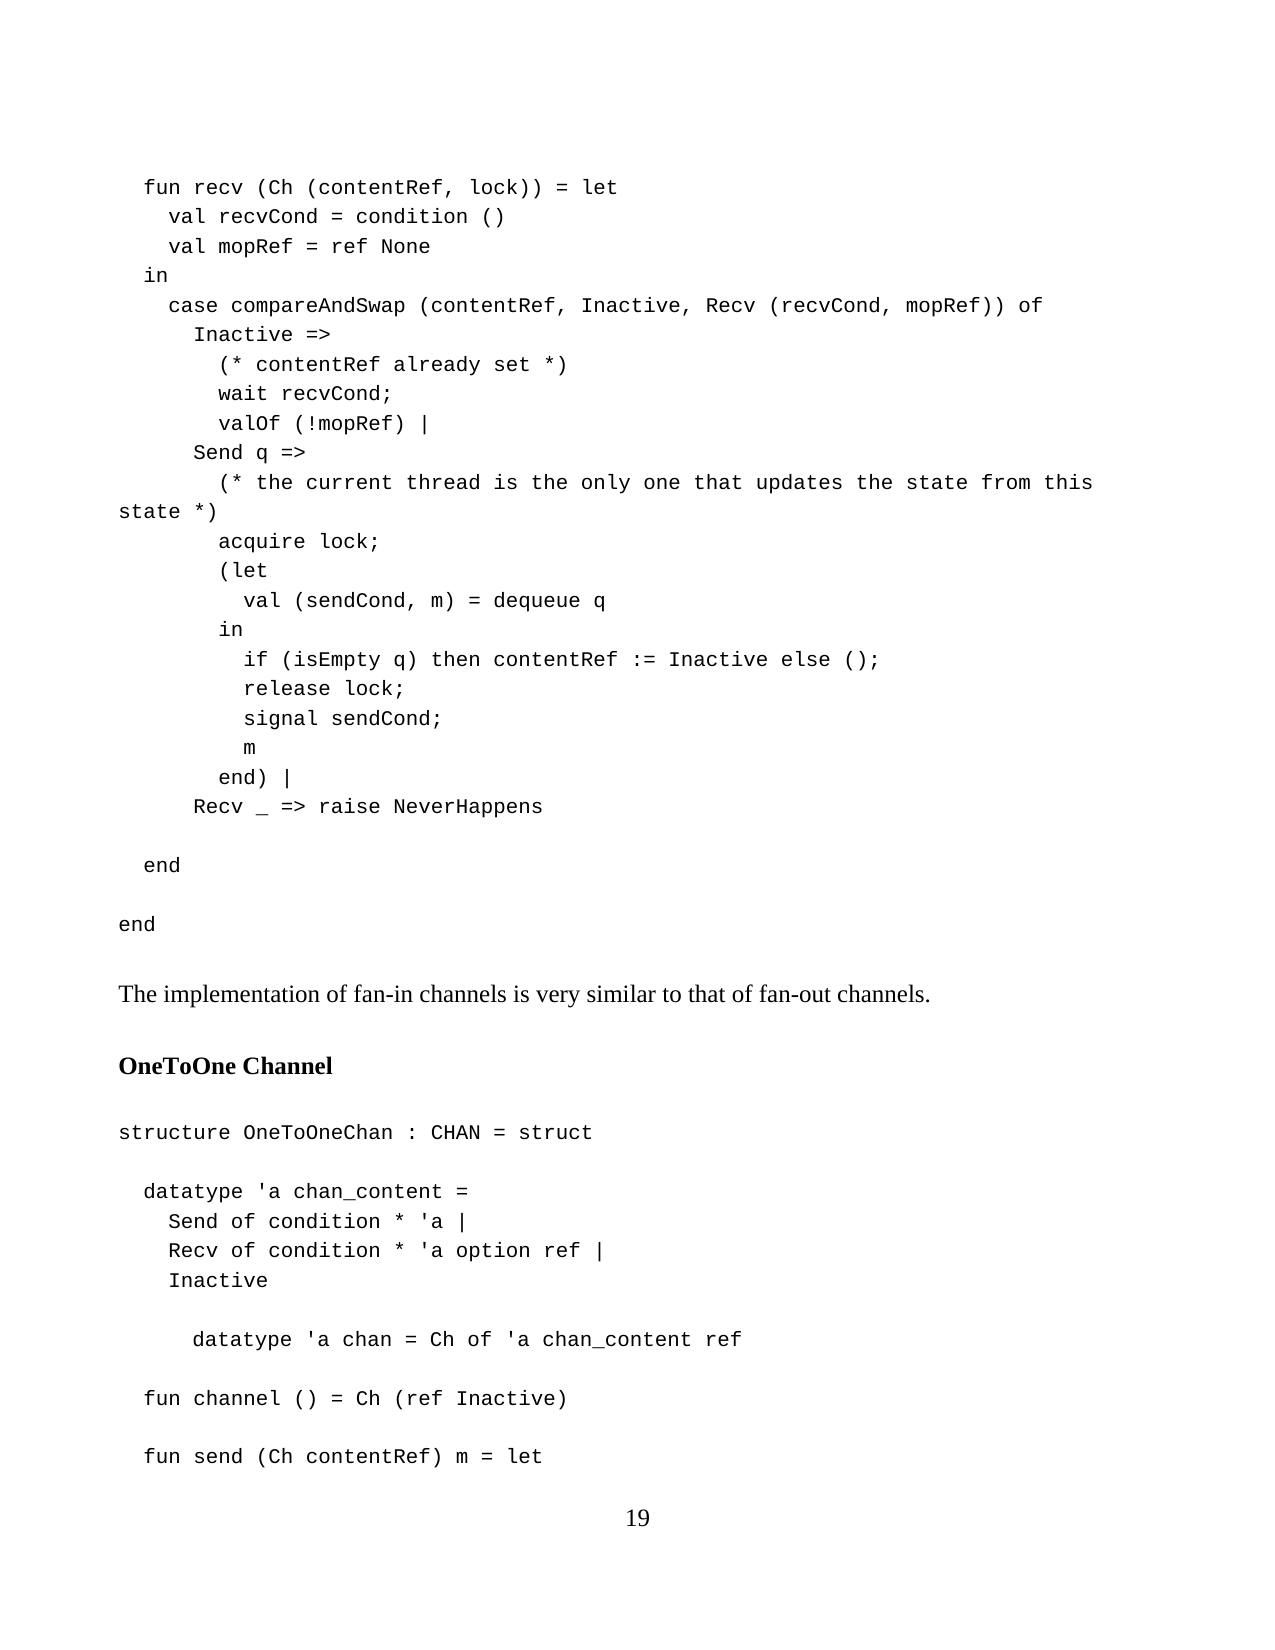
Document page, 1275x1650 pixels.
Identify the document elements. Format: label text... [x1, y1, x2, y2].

text datatype 'a chan_content = [118, 1181, 1157, 1205]
text Send of condition * 'a | [118, 1211, 1157, 1234]
text end [118, 914, 1157, 938]
text val recvCond = condition () [118, 207, 1157, 230]
text (* contentRef already set *) [118, 354, 1157, 378]
text fun channel () = Ch (ref Inactive) [118, 1387, 1157, 1411]
text release lock; [118, 678, 1157, 702]
text in [118, 619, 1157, 643]
text datatype 'a chan = Ch of 'a chan_content ref [118, 1328, 1157, 1352]
text val (sendCond, m) = dequeue q [118, 590, 1157, 613]
text Recv _ => raise NeverHappens [118, 796, 1157, 820]
text fun recv (Ch (contentRef, lock)) = let [118, 177, 1157, 201]
text case compareAndSwap (contentRef, Inactive, Recv (recvCond, mopRef)) of [118, 295, 1157, 319]
text val mopRef = ref None [118, 236, 1157, 260]
text valOf (!mopRef) | [118, 413, 1157, 437]
text (* the current thread is the only one that updates the state from this state *) [118, 472, 1157, 525]
text (let [118, 560, 1157, 584]
text signal sendCond; [118, 708, 1157, 731]
text The implementation of fan-in channels is very similar to that of fan-out channels. [118, 979, 1157, 1008]
text Inactive [118, 1269, 1157, 1293]
text fun send (Ch contentRef) m = let [118, 1446, 1157, 1470]
text Send q => [118, 442, 1157, 466]
text wait recvCond; [118, 383, 1157, 407]
text Inactive => [118, 324, 1157, 348]
text in [118, 266, 1157, 289]
text end) | [118, 767, 1157, 790]
text structure OneToOneChan : CHAN = struct [118, 1122, 1157, 1146]
text if (isEmpty q) then contentRef := Inactive else (); [118, 649, 1157, 672]
text OneToOne Channel [118, 1051, 1157, 1079]
text end [118, 855, 1157, 879]
text Recv of condition * 'a option ref | [118, 1240, 1157, 1264]
text m [118, 737, 1157, 761]
text acquire lock; [118, 531, 1157, 554]
